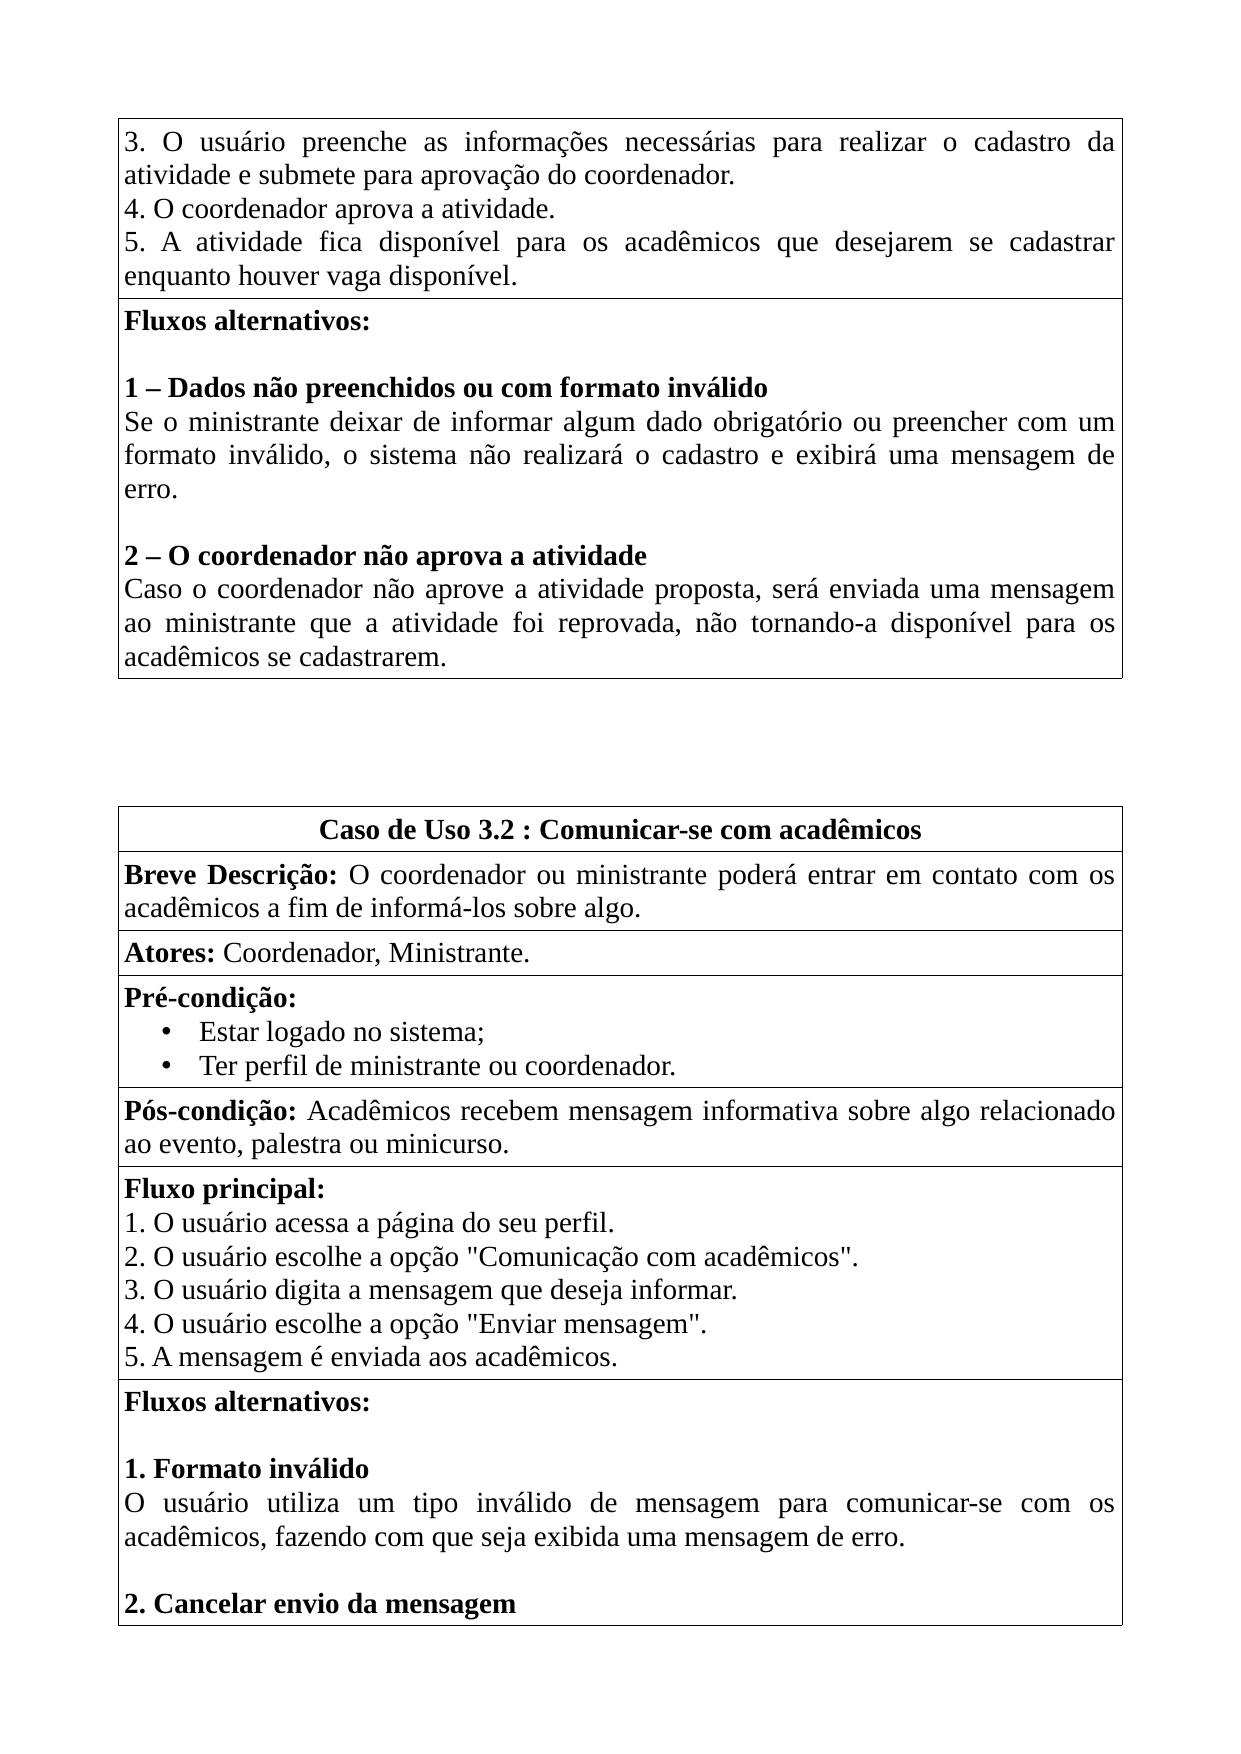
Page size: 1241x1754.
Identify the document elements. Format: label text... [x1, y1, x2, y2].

table_cell Fluxos alternativos: 1 – Dados não preenchidos ou com formato inválido Se o ministrante deixar de informar algum dado obrigatório ou preencher com um formato inválido, o sistema não realizará o cadastro e exibirá uma mensagem de erro. 2 – O coordenador não aprova a atividade Caso o coordenador não aprove a atividade proposta, será enviada uma mensagem ao ministrante que a atividade foi reprovada, não tornando-a disponível para os acadêmicos se cadastrarem. [119, 299, 1122, 678]
table_cell Pós-condição: Acadêmicos recebem mensagem informativa sobre algo relacionado ao evento, palestra ou minicurso. [119, 1088, 1122, 1166]
table_cell Pré-condição: Estar logado no sistema; Ter perfil de ministrante ou coordenador. [119, 976, 1122, 1087]
table_cell Breve Descrição: O coordenador ou ministrante poderá entrar em contato com os acadêmicos a fim de informá-los sobre algo. [119, 852, 1122, 930]
table_cell Fluxo principal: 1. O usuário acessa a página do seu perfil. 2. O usuário escolhe a opção "Comunicação com acadêmicos". 3. O usuário digita a mensagem que deseja informar. 4. O usuário escolhe a opção "Enviar mensagem". 5. A mensagem é enviada aos acadêmicos. [119, 1167, 1122, 1379]
table_header Caso de Uso 3.2 : Comunicar-se com acadêmicos [119, 807, 1122, 851]
table_cell Fluxos alternativos: 1. Formato inválido O usuário utiliza um tipo inválido de mensagem para comunicar-se com os acadêmicos, fazendo com que seja exibida uma mensagem de erro. 2. Cancelar envio da mensagem [119, 1380, 1122, 1625]
table_cell 3. O usuário preenche as informações necessárias para realizar o cadastro da atividade e submete para aprovação do coordenador. 4. O coordenador aprova a atividade. 5. A atividade fica disponível para os acadêmicos que desejarem se cadastrar enquanto houver vaga disponível. [119, 119, 1122, 297]
table_cell Atores: Coordenador, Ministrante. [119, 931, 1122, 975]
